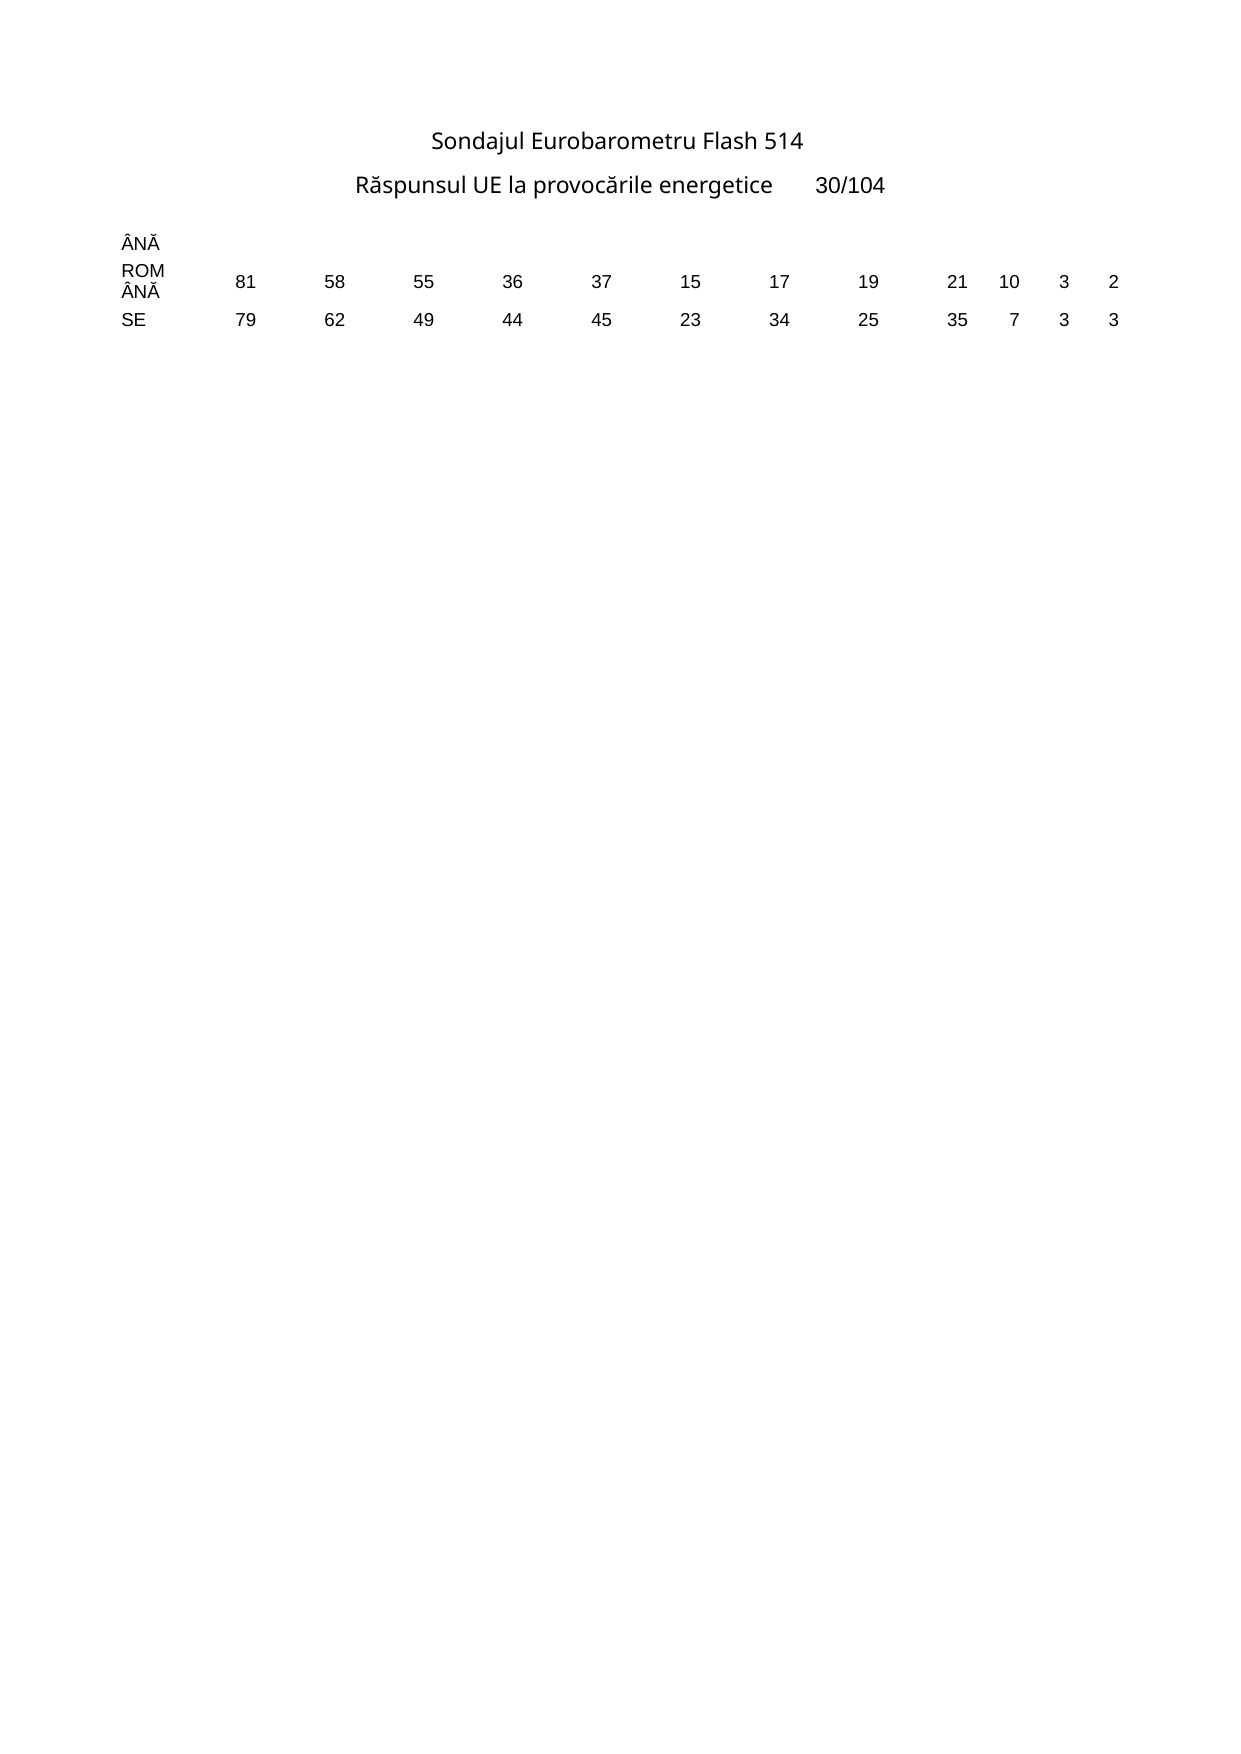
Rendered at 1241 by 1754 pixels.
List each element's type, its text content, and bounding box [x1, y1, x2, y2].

table_cell 2 [1072, 257, 1121, 306]
table_cell [615, 230, 704, 257]
table_cell [793, 230, 882, 257]
table_cell 45 [526, 306, 615, 333]
table_cell 17 [704, 257, 793, 306]
table_cell 3 [1072, 306, 1121, 333]
table_cell 37 [526, 257, 615, 306]
table_cell [437, 230, 526, 257]
table_cell ROMÂNĂ [118, 257, 170, 306]
table_cell 44 [437, 306, 526, 333]
table_cell [259, 230, 348, 257]
table_cell 7 [971, 306, 1022, 333]
table_cell 3 [1023, 306, 1072, 333]
table_cell 15 [615, 257, 704, 306]
table_cell ÂNĂ [118, 230, 170, 257]
table_cell 81 [170, 257, 259, 306]
table_cell 36 [437, 257, 526, 306]
table_cell 10 [971, 257, 1022, 306]
table_cell 23 [615, 306, 704, 333]
table_cell 49 [348, 306, 437, 333]
table_cell 79 [170, 306, 259, 333]
table_cell [526, 230, 615, 257]
table_cell [882, 230, 971, 257]
table_cell [1072, 230, 1121, 257]
table_cell [1023, 230, 1072, 257]
table_cell [971, 230, 1022, 257]
table_cell 55 [348, 257, 437, 306]
table_cell 58 [259, 257, 348, 306]
table_cell 25 [793, 306, 882, 333]
table_cell [170, 230, 259, 257]
table_cell 21 [882, 257, 971, 306]
table_cell 62 [259, 306, 348, 333]
table_cell 34 [704, 306, 793, 333]
table_cell [348, 230, 437, 257]
table_cell 35 [882, 306, 971, 333]
table_cell 19 [793, 257, 882, 306]
table_cell [704, 230, 793, 257]
table_cell SE [118, 306, 170, 333]
table_cell 3 [1023, 257, 1072, 306]
